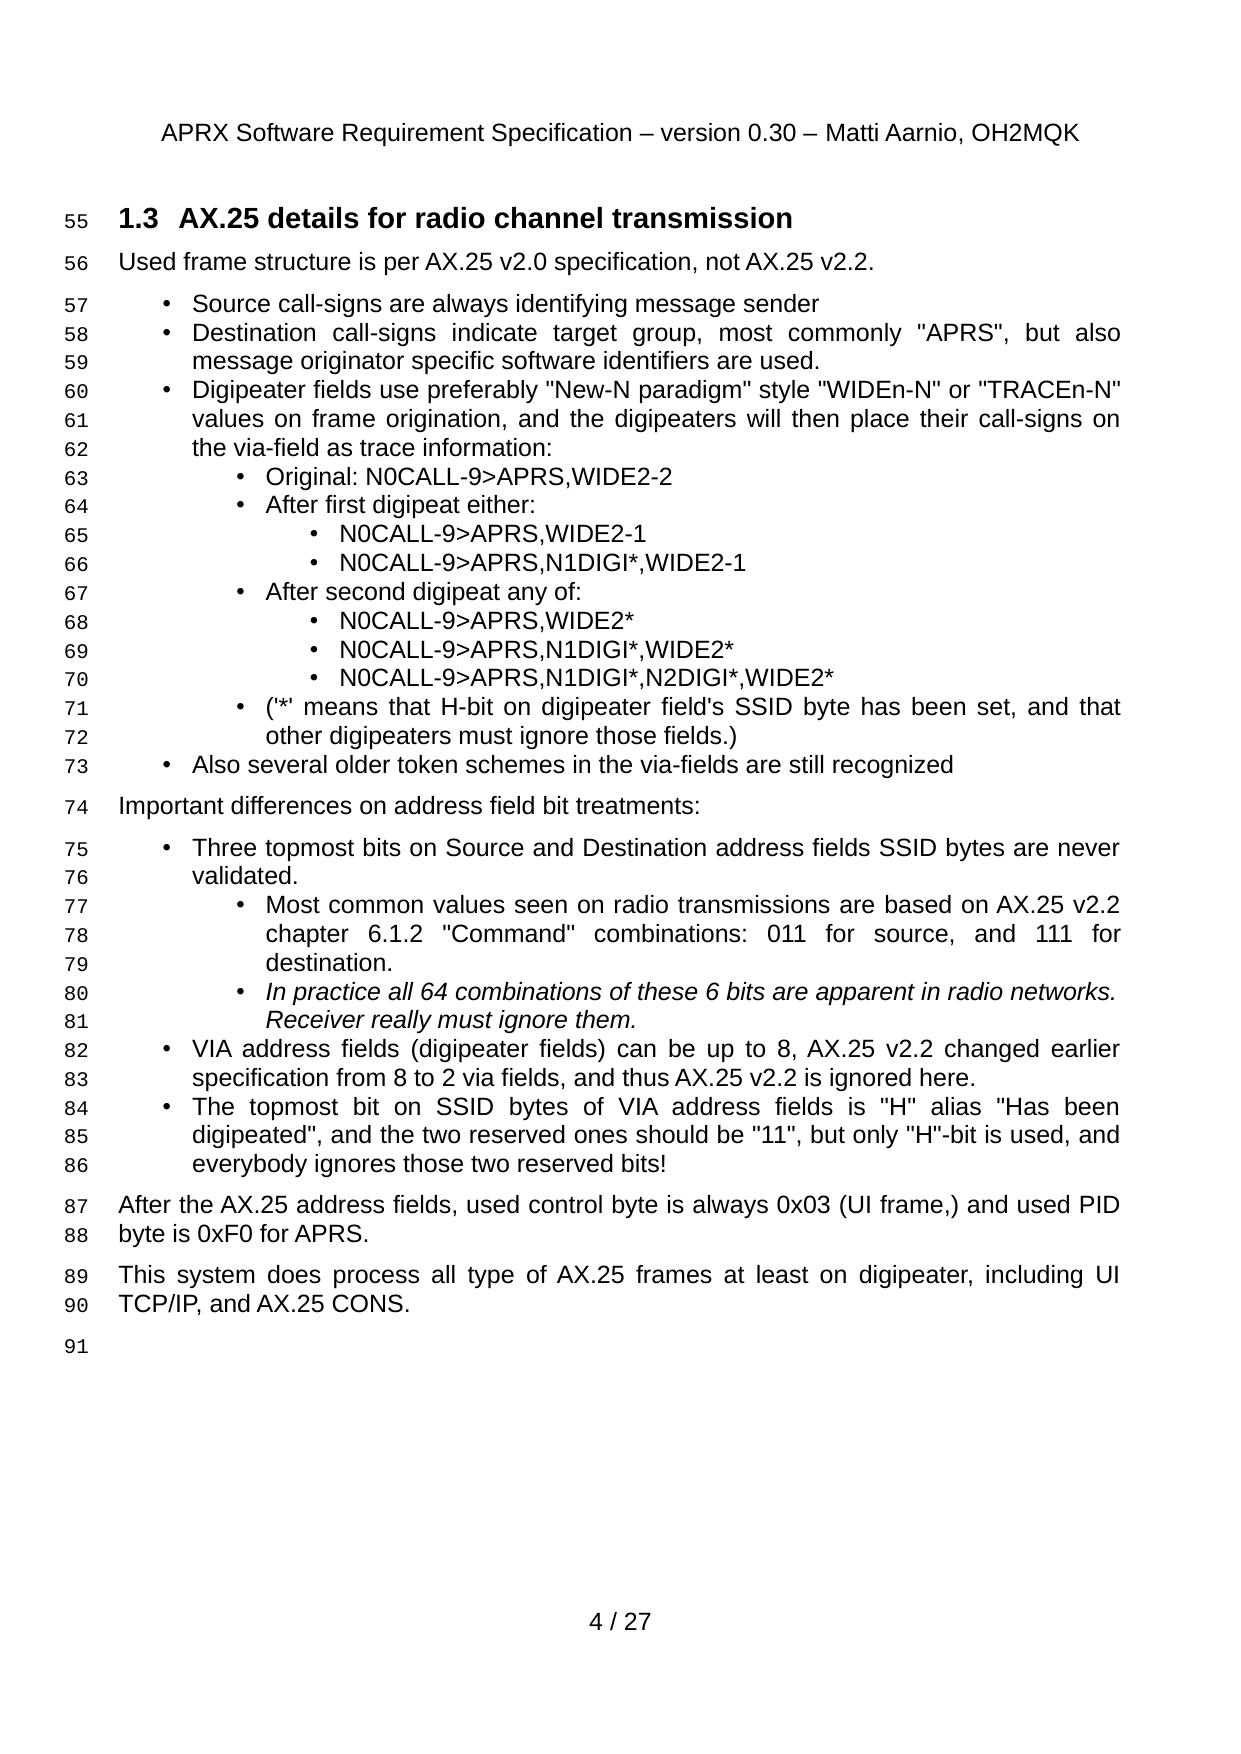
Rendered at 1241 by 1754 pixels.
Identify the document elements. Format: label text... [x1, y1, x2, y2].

list Also several older token schemes in the via-fields are still recognized [162, 750, 1122, 779]
list Digipeater fields use preferably "New-N paradigm" style "WIDEn-N" or "TRACEn-N" values on frame origination, and the digipeaters will then place their call-signs on the via-field as trace information: [162, 375, 1122, 461]
list N0CALL-9>APRS,N1DIGI*,WIDE2-1 [309, 548, 1122, 577]
list N0CALL-9>APRS,N1DIGI*,N2DIGI*,WIDE2* [309, 663, 1122, 692]
text Used frame structure is per AX.25 v2.0 specification, not AX.25 v2.2. [118, 247, 1122, 276]
text After the AX.25 address fields, used control byte is always 0x03 (UI frame,) and used PID byte is 0xF0 for APRS. [118, 1191, 1122, 1248]
list Destination call-signs indicate target group, most commonly "APRS", but also message originator specific software identifiers are used. [162, 317, 1122, 375]
list N0CALL-9>APRS,WIDE2* [309, 606, 1122, 634]
list After first digipeat either: [236, 490, 1122, 519]
list VIA address fields (digipeater fields) can be up to 8, AX.25 v2.2 changed earlier specification from 8 to 2 via fields, and thus AX.25 v2.2 is ignored here. [162, 1034, 1122, 1092]
list After second digipeat any of: [236, 577, 1122, 606]
subtitle AX.25 details for radio channel transmission [118, 201, 1122, 235]
list Most common values seen on radio transmissions are based on AX.25 v2.2 chapter 6.1.2 "Command" combinations: 011 for source, and 111 for destination. [236, 890, 1122, 976]
list The topmost bit on SSID bytes of VIA address fields is "H" alias "Has been digipeated", and the two reserved ones should be "11", but only "H"-bit is used, and everybody ignores those two reserved bits! [162, 1092, 1122, 1178]
text Important differences on address field bit treatments: [118, 791, 1122, 820]
list ('*' means that H-bit on digipeater field's SSID byte has been set, and that other digipeaters must ignore those fields.) [236, 692, 1122, 750]
text This system does process all type of AX.25 frames at least on digipeater, including UI TCP/IP, and AX.25 CONS. [118, 1261, 1122, 1318]
list Original: N0CALL-9>APRS,WIDE2-2 [236, 461, 1122, 490]
list Source call-signs are always identifying message sender [162, 289, 1122, 317]
list Three topmost bits on Source and Destination address fields SSID bytes are never validated. [162, 832, 1122, 890]
list N0CALL-9>APRS,WIDE2-1 [309, 519, 1122, 548]
list In practice all 64 combinations of these 6 bits are apparent in radio networks. Receiver really must ignore them. [236, 976, 1122, 1034]
list N0CALL-9>APRS,N1DIGI*,WIDE2* [309, 634, 1122, 663]
